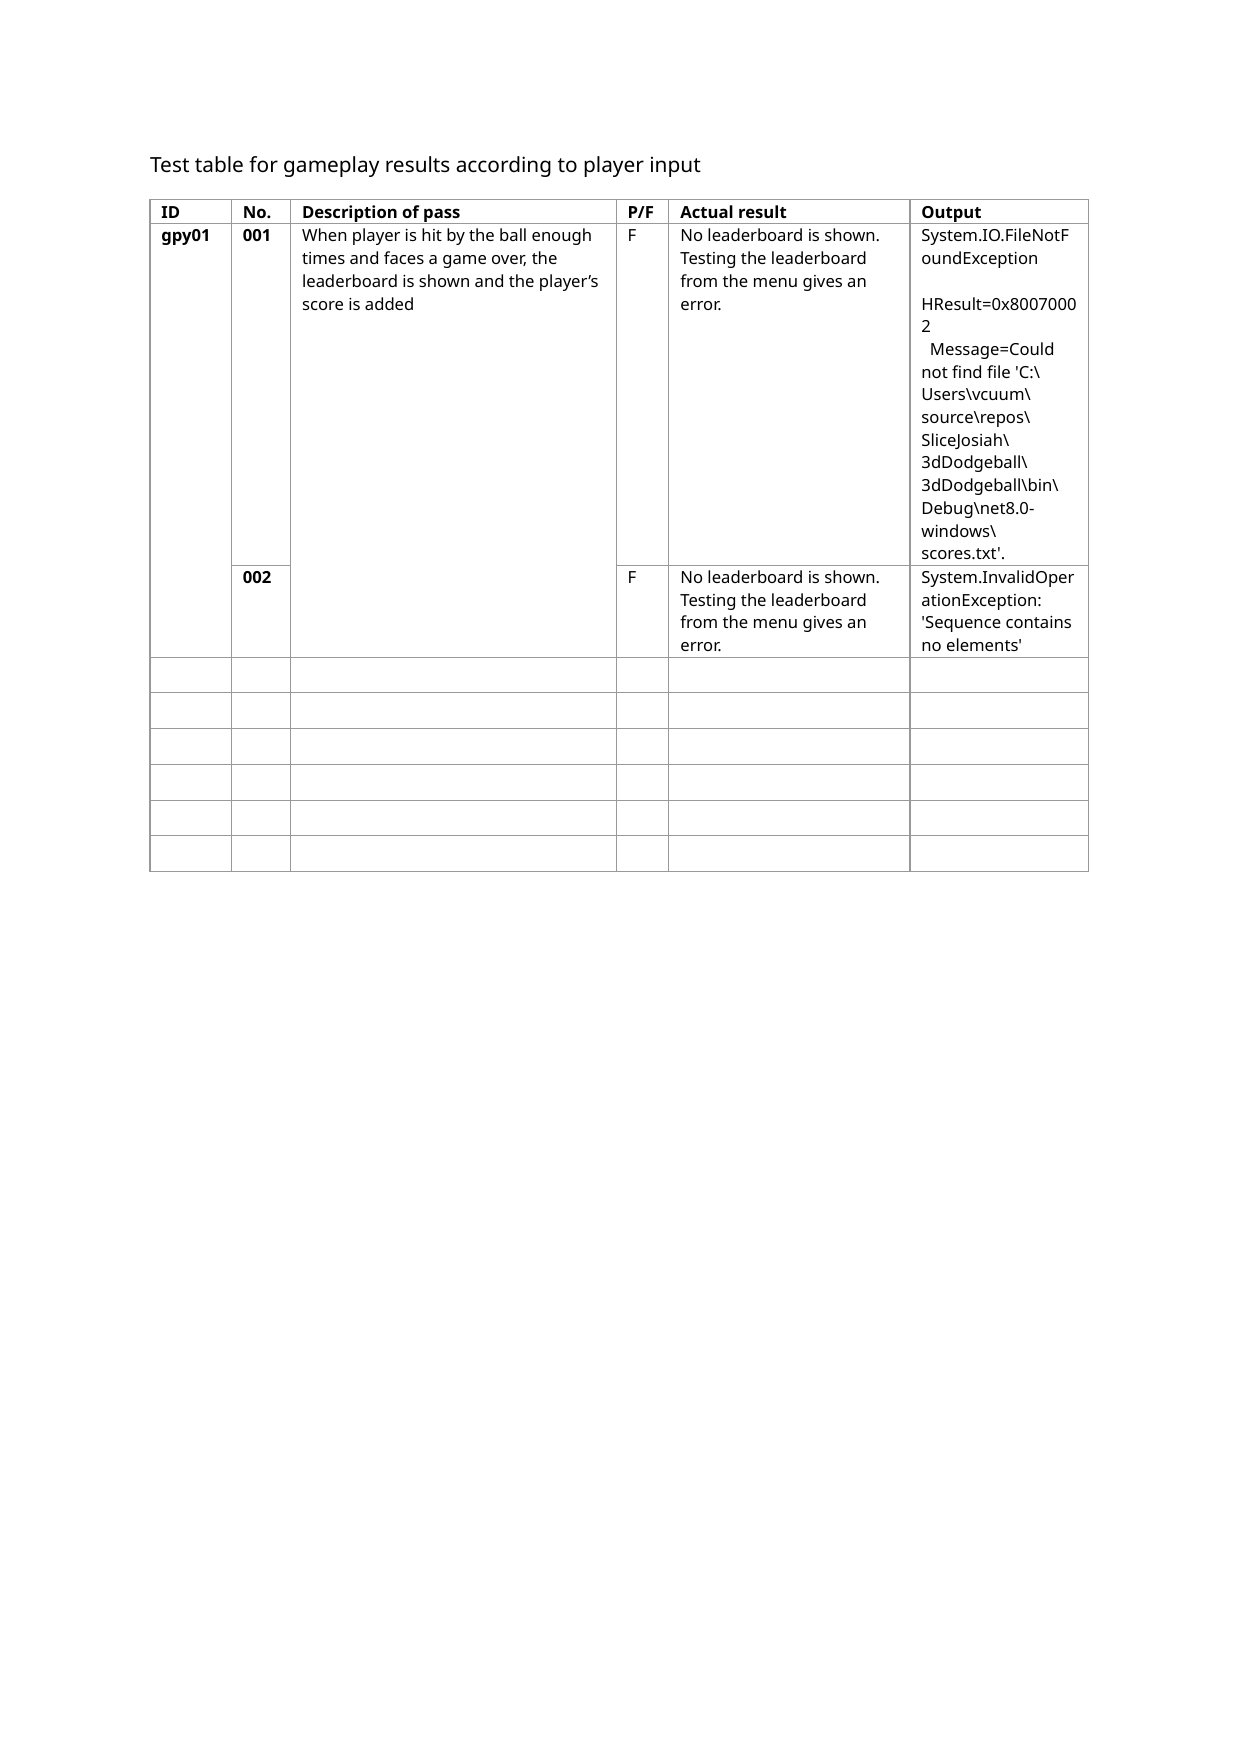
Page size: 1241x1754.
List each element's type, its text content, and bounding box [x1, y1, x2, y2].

table_cell [151, 836, 231, 871]
table_cell [151, 729, 231, 764]
table_cell [911, 765, 1088, 799]
table_cell [911, 693, 1088, 728]
table_header No. [232, 200, 290, 223]
table_cell gpy01 [151, 224, 231, 657]
table_cell [232, 765, 290, 799]
table_header Actual result [669, 200, 909, 223]
table_cell [291, 765, 616, 799]
table_cell [617, 658, 668, 692]
table_cell [669, 765, 909, 799]
table_cell [151, 658, 231, 692]
table_cell F [617, 224, 668, 565]
table_cell [911, 658, 1088, 692]
table_cell [617, 765, 668, 799]
table_cell [669, 693, 909, 728]
table_cell [151, 765, 231, 799]
table_cell System.IO.FileNotFoundException HResult=0x80070002 Message=Could not find file 'C:\Users\vcuum\source\repos\SliceJosiah\3dDodgeball\3dDodgeball\bin\Debug\net8.0-windows\scores.txt'. [911, 224, 1088, 565]
table_cell [669, 836, 909, 871]
table_cell [291, 658, 616, 692]
table_cell System.InvalidOperationException: 'Sequence contains no elements' [911, 566, 1088, 657]
table_cell [232, 693, 290, 728]
table_cell No leaderboard is shown. Testing the leaderboard from the menu gives an error. [669, 566, 909, 657]
table_cell [911, 729, 1088, 764]
table_cell [669, 729, 909, 764]
table_cell When player is hit by the ball enough times and faces a game over, the leaderboard is shown and the player’s score is added [291, 224, 616, 657]
table_cell [617, 729, 668, 764]
table_cell [617, 801, 668, 835]
table_header Description of pass [291, 200, 616, 223]
table_cell [291, 693, 616, 728]
table_cell [669, 658, 909, 692]
table_cell F [617, 566, 668, 657]
table_cell 002 [232, 566, 290, 657]
table_cell [911, 836, 1088, 871]
table_header Output [911, 200, 1088, 223]
table_cell No leaderboard is shown. Testing the leaderboard from the menu gives an error. [669, 224, 909, 565]
table_cell [151, 693, 231, 728]
table_cell [291, 836, 616, 871]
table_cell [617, 836, 668, 871]
table_cell [669, 801, 909, 835]
table_cell 001 [232, 224, 290, 565]
table_header P/F [617, 200, 668, 223]
table_cell [617, 693, 668, 728]
table_cell [291, 801, 616, 835]
table_cell [232, 729, 290, 764]
table_cell [232, 836, 290, 871]
table_cell [911, 801, 1088, 835]
table_cell [291, 729, 616, 764]
table_cell [232, 658, 290, 692]
text Test table for gameplay results according to player input [150, 150, 1090, 178]
table_header ID [151, 200, 231, 223]
table_cell [151, 801, 231, 835]
table_cell [232, 801, 290, 835]
